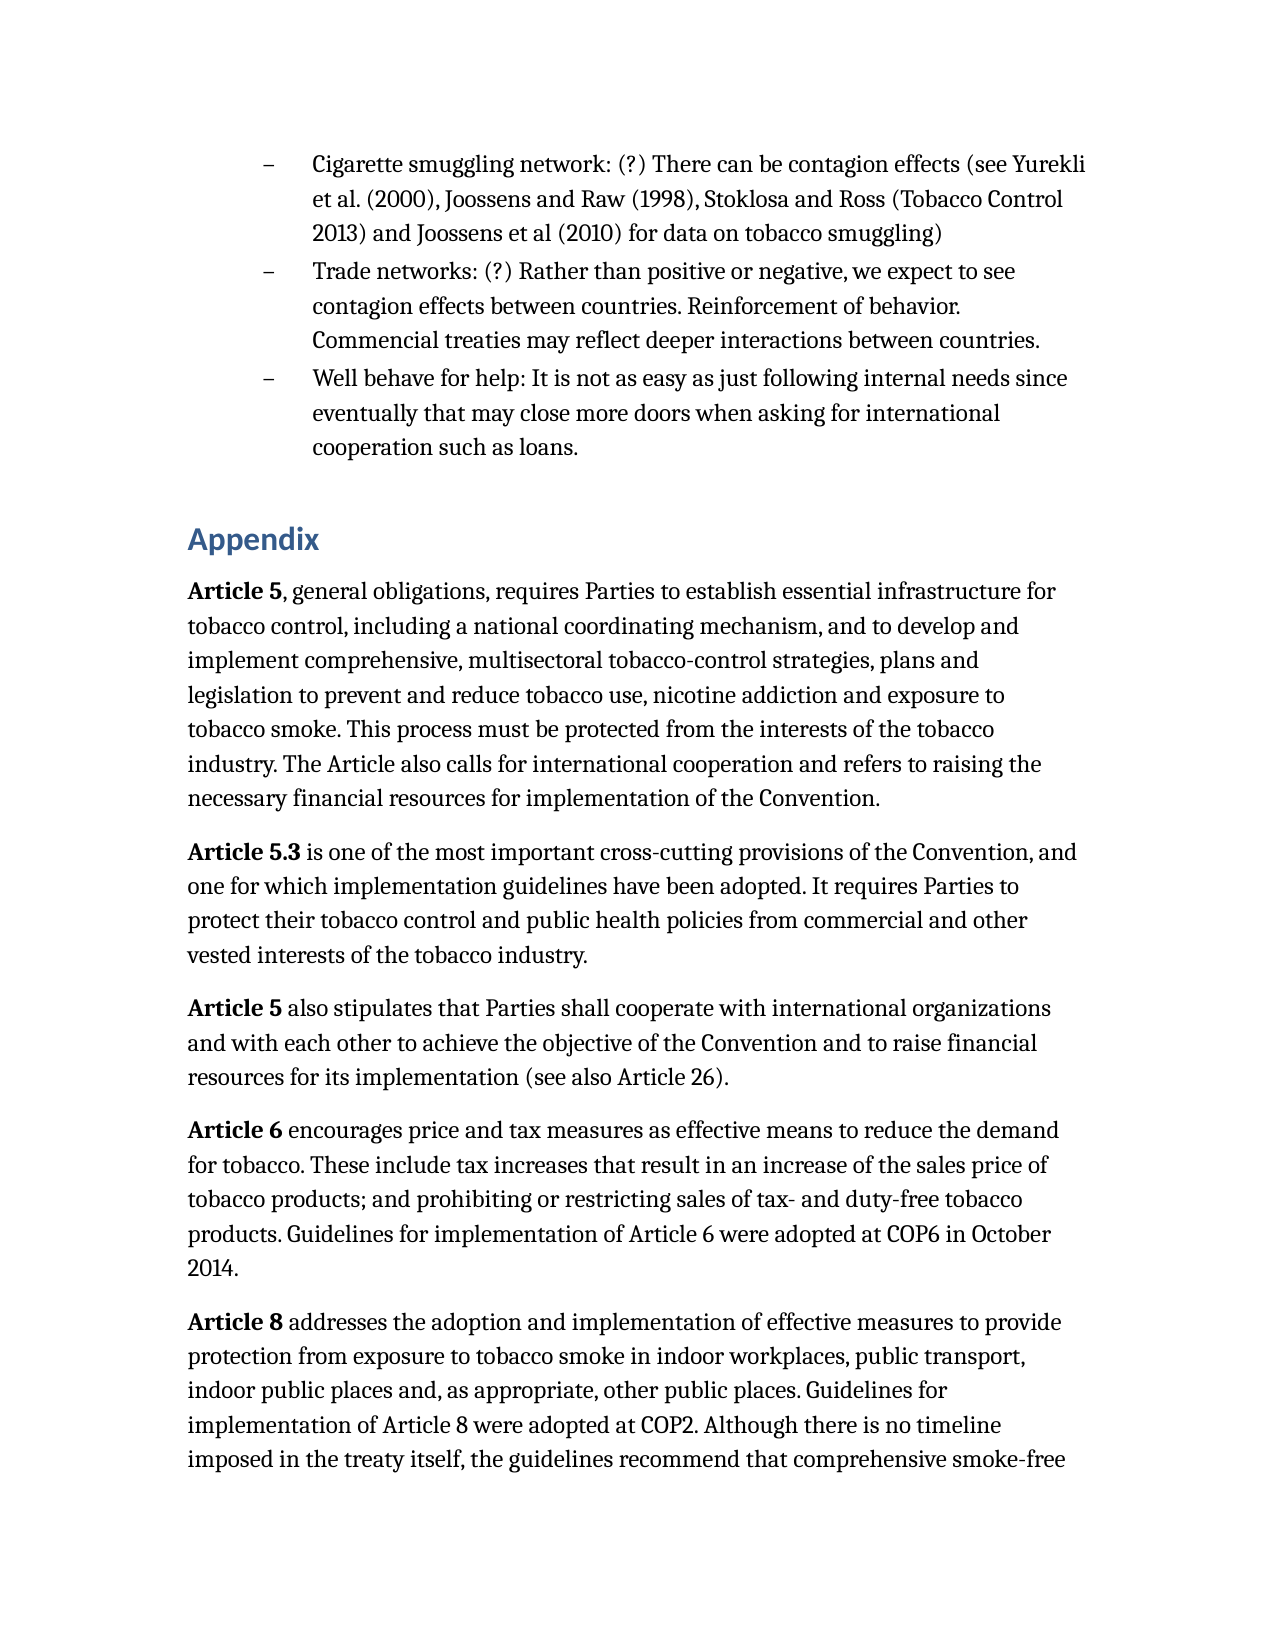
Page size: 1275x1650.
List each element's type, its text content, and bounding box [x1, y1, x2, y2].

text Article 5, general obligations, requires Parties to establish essential infrastructure for tobacco control, including a national coordinating mechanism, and to develop and implement comprehensive, multisectoral tobacco-control strategies, plans and legislation to prevent and reduce tobacco use, nicotine addiction and exposure to tobacco smoke. This process must be protected from the interests of the tobacco industry. The Article also calls for international cooperation and refers to raising the necessary financial resources for implementation of the Convention. [187, 577, 1087, 813]
list Cigarette smuggling network: (?) There can be contagion effects (see Yurekli et al. (2000), Joossens and Raw (1998), Stoklosa and Ross (Tobacco Control 2013) and Joossens et al (2010) for data on tobacco smuggling) [262, 150, 1087, 248]
list Trade networks: (?) Rather than positive or negative, we expect to see contagion effects between countries. Reinforcement of behavior. Commencial treaties may reflect deeper interactions between countries. [262, 257, 1087, 355]
list Well behave for help: It is not as easy as just following internal needs since eventually that may close more doors when asking for international cooperation such as loans. [262, 364, 1087, 462]
text Article 5 also stipulates that Parties shall cooperate with international organizations and with each other to achieve the objective of the Convention and to raise financial resources for its implementation (see also Article 26). [187, 994, 1087, 1092]
text Article 8 addresses the adoption and implementation of effective measures to provide protection from exposure to tobacco smoke in indoor workplaces, public transport, indoor public places and, as appropriate, other public places. Guidelines for implementation of Article 8 were adopted at COP2. Although there is no timeline imposed in the treaty itself, the guidelines recommend that comprehensive smoke-free [187, 1307, 1087, 1474]
subtitle Appendix [187, 518, 1087, 558]
text Article 5.3 is one of the most important cross-cutting provisions of the Convention, and one for which implementation guidelines have been adopted. It requires Parties to protect their tobacco control and public health policies from commercial and other vested interests of the tobacco industry. [187, 837, 1087, 969]
text Article 6 encourages price and tax measures as effective means to reduce the demand for tobacco. These include tax increases that result in an increase of the sales price of tobacco products; and prohibiting or restricting sales of tax- and duty-free tobacco products. Guidelines for implementation of Article 6 were adopted at COP6 in October 2014. [187, 1116, 1087, 1283]
